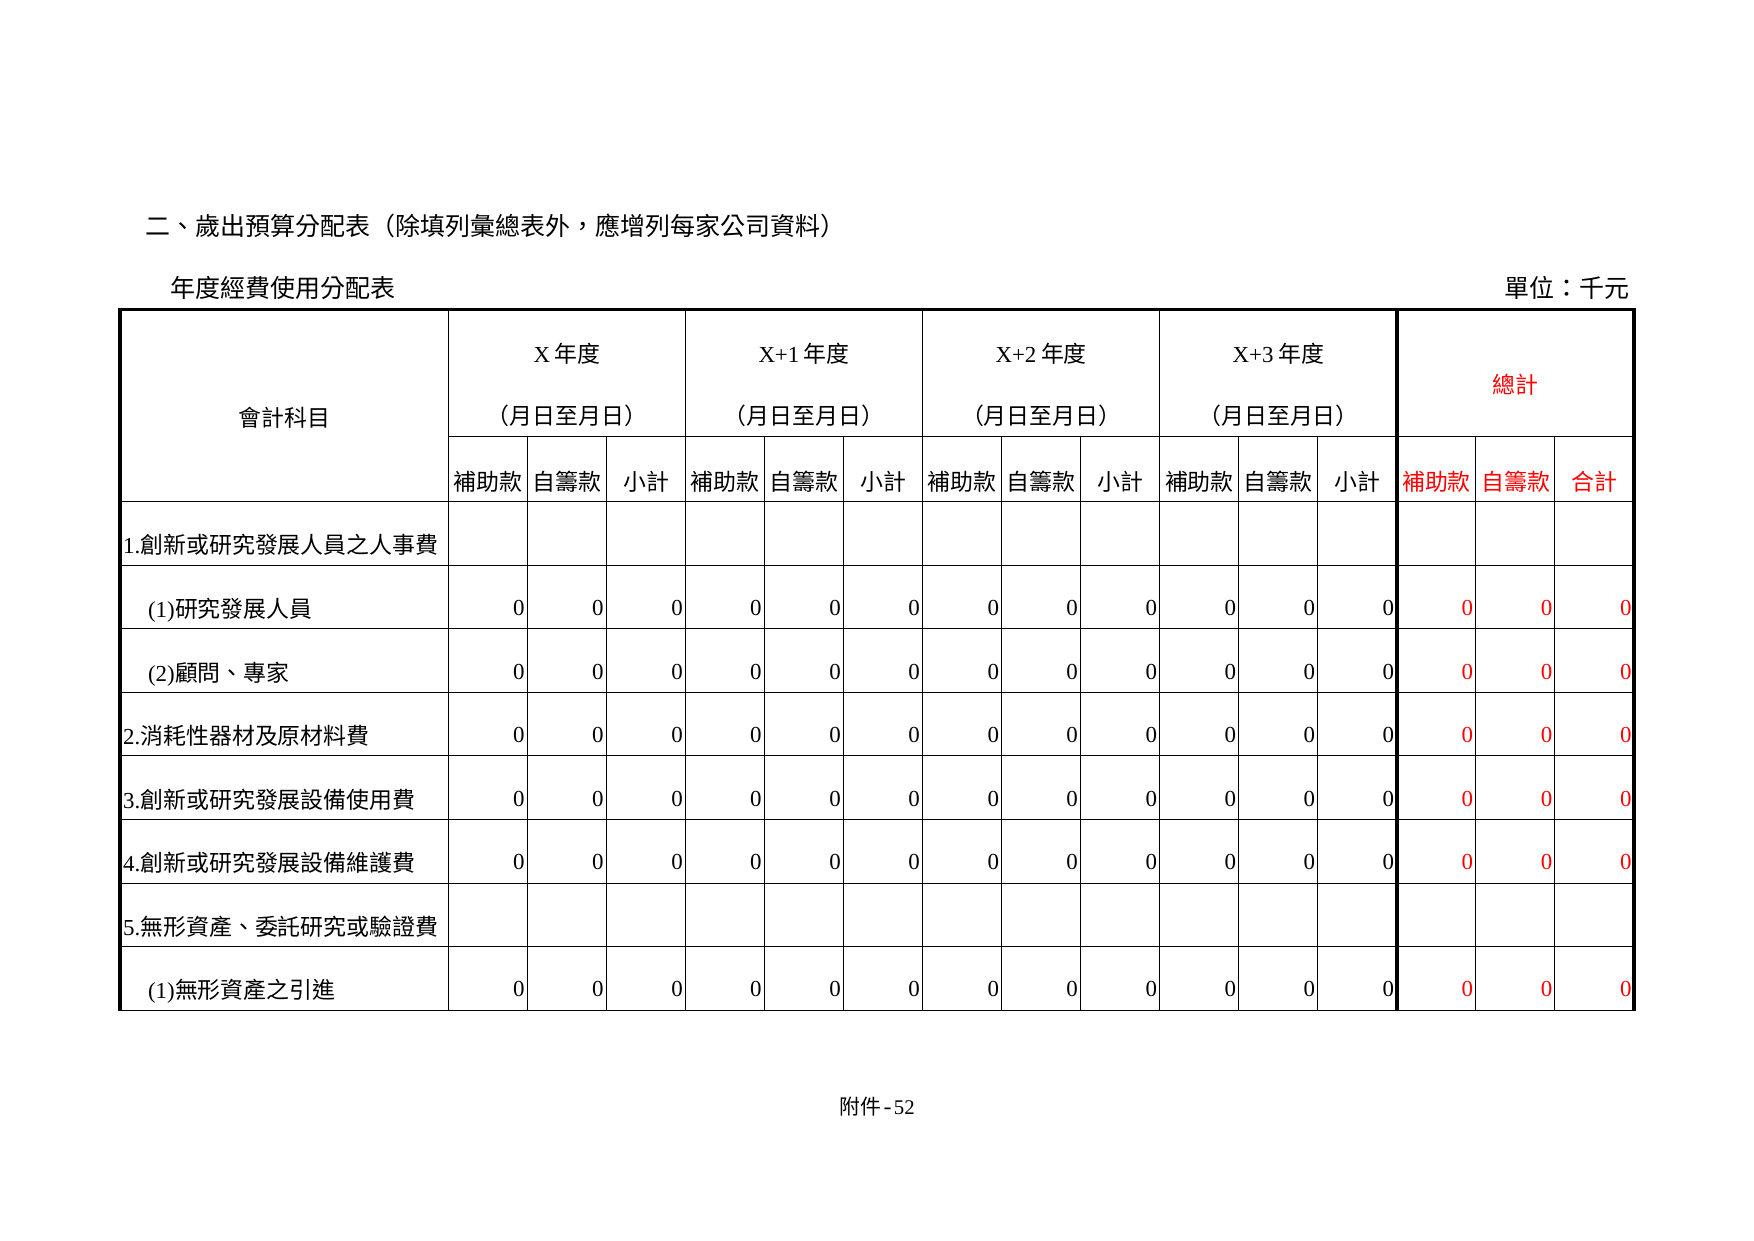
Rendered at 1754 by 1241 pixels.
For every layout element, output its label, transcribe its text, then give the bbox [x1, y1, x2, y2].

table_cell [1160, 884, 1238, 946]
table_cell 0 [686, 820, 764, 882]
table_cell 0 [1160, 566, 1238, 628]
table_cell 0 [607, 693, 685, 755]
table_cell 0 [686, 947, 764, 1009]
table_cell 0 [528, 820, 606, 882]
table_cell [1318, 884, 1395, 946]
table_cell (1)無形資產之引進 [122, 947, 448, 1009]
table_cell 補助款 [1399, 437, 1475, 501]
table_cell 合計 [1555, 437, 1632, 501]
table_cell 0 [1476, 629, 1554, 692]
table_cell 0 [1555, 566, 1632, 628]
table_cell 0 [1002, 947, 1080, 1009]
table_cell 0 [1160, 693, 1238, 755]
table_cell 0 [528, 566, 606, 628]
table_header 會計科目 [122, 311, 448, 501]
table_cell 0 [449, 566, 527, 628]
table_cell 0 [844, 693, 922, 755]
table_header 總計 [1399, 311, 1632, 436]
table_cell 5.無形資產、委託研究或驗證費 [122, 884, 448, 946]
table_cell [1555, 502, 1632, 565]
table_cell [1399, 502, 1475, 565]
table_cell 0 [1239, 629, 1317, 692]
table_cell 4.創新或研究發展設備維護費 [122, 820, 448, 882]
table_header X+1年度 （月日至月日） [686, 311, 922, 436]
table_cell 0 [1160, 947, 1238, 1009]
table_cell 自籌款 [1239, 437, 1317, 501]
table_cell 0 [1002, 566, 1080, 628]
table_cell [1318, 502, 1395, 565]
table_cell [1239, 502, 1317, 565]
table_cell 0 [1476, 947, 1554, 1009]
table_cell 0 [1318, 947, 1395, 1009]
table_cell [1399, 884, 1475, 946]
table_cell [686, 884, 764, 946]
table_cell [1239, 884, 1317, 946]
table_cell 0 [1555, 693, 1632, 755]
table_header X+3年度 （月日至月日） [1160, 311, 1395, 436]
table_cell [765, 884, 843, 946]
table_cell 0 [1239, 947, 1317, 1009]
table_cell 3.創新或研究發展設備使用費 [122, 756, 448, 819]
table_cell 0 [449, 693, 527, 755]
table_cell 0 [1476, 756, 1554, 819]
table_cell 0 [449, 947, 527, 1009]
table_header X+2年度 （月日至月日） [923, 311, 1159, 436]
table_cell [765, 502, 843, 565]
table_cell 0 [1476, 693, 1554, 755]
table_cell [844, 884, 922, 946]
table_cell 0 [923, 756, 1001, 819]
table_cell 補助款 [449, 437, 527, 501]
table_cell 0 [1002, 693, 1080, 755]
table_cell 0 [1555, 820, 1632, 882]
table_cell 0 [1239, 756, 1317, 819]
table_cell [1081, 884, 1159, 946]
table_header X年度 （月日至月日） [449, 311, 685, 436]
table_cell 0 [1239, 566, 1317, 628]
table_cell 自籌款 [1476, 437, 1554, 501]
table_cell [449, 502, 527, 565]
table_cell 0 [449, 629, 527, 692]
table_cell 0 [765, 947, 843, 1009]
table_cell 0 [844, 947, 922, 1009]
table_cell 0 [1318, 566, 1395, 628]
table_cell 0 [765, 820, 843, 882]
table_cell 0 [1002, 820, 1080, 882]
table_cell 0 [844, 566, 922, 628]
table_cell (2)顧問、專家 [122, 629, 448, 692]
table_cell 0 [1160, 756, 1238, 819]
table_cell 0 [1318, 756, 1395, 819]
table_cell [449, 884, 527, 946]
table_cell 0 [765, 693, 843, 755]
text 二、歲出預算分配表（除填列彙總表外，應增列每家公司資料） [145, 182, 1634, 245]
table_cell 0 [765, 756, 843, 819]
table_cell [607, 502, 685, 565]
table_cell 0 [1239, 820, 1317, 882]
table_cell 0 [1399, 566, 1475, 628]
table_cell [1476, 502, 1554, 565]
table_cell 補助款 [1160, 437, 1238, 501]
table_cell 0 [844, 820, 922, 882]
table_cell 0 [1555, 756, 1632, 819]
table_cell 0 [923, 693, 1001, 755]
table_cell 0 [1318, 693, 1395, 755]
table_cell 2.消耗性器材及原材料費 [122, 693, 448, 755]
table_cell 自籌款 [765, 437, 843, 501]
table_cell 0 [1081, 693, 1159, 755]
table_cell 0 [923, 566, 1001, 628]
text 年度經費使用分配表 單位：千元 [170, 245, 1634, 307]
table_cell 0 [923, 629, 1001, 692]
table_cell 0 [1399, 820, 1475, 882]
table_cell 0 [607, 566, 685, 628]
table_cell 0 [1318, 629, 1395, 692]
table_cell 0 [528, 693, 606, 755]
table_cell [1002, 502, 1080, 565]
table_cell [844, 502, 922, 565]
table_cell 0 [528, 756, 606, 819]
table_cell 補助款 [686, 437, 764, 501]
table_cell 0 [765, 566, 843, 628]
table_cell [1555, 884, 1632, 946]
table_cell 補助款 [923, 437, 1001, 501]
table_cell [1160, 502, 1238, 565]
table_cell 小計 [1318, 437, 1395, 501]
table_cell 0 [1399, 947, 1475, 1009]
table_cell 0 [607, 947, 685, 1009]
table_cell 0 [1160, 629, 1238, 692]
table_cell [1002, 884, 1080, 946]
table_cell 0 [923, 947, 1001, 1009]
table_cell 0 [923, 820, 1001, 882]
table_cell 0 [1002, 756, 1080, 819]
table_cell 小計 [607, 437, 685, 501]
table_cell 1.創新或研究發展人員之人事費 [122, 502, 448, 565]
table_cell 0 [1081, 820, 1159, 882]
table_cell [1081, 502, 1159, 565]
table_cell 0 [844, 756, 922, 819]
table_cell 0 [1002, 629, 1080, 692]
table_cell 0 [844, 629, 922, 692]
table_cell 0 [607, 820, 685, 882]
table_cell 0 [449, 756, 527, 819]
table_cell 0 [1081, 756, 1159, 819]
table_cell 0 [607, 629, 685, 692]
table_cell 0 [765, 629, 843, 692]
table_cell [1476, 884, 1554, 946]
table_cell 0 [1399, 693, 1475, 755]
table_cell [607, 884, 685, 946]
table_cell 0 [1160, 820, 1238, 882]
table_cell [686, 502, 764, 565]
table_cell 0 [528, 947, 606, 1009]
table_cell 0 [686, 756, 764, 819]
table_cell 自籌款 [528, 437, 606, 501]
table_cell 0 [1239, 693, 1317, 755]
table_cell 0 [1081, 947, 1159, 1009]
table_cell 0 [1555, 947, 1632, 1009]
table_cell [528, 502, 606, 565]
table_cell [528, 884, 606, 946]
table_cell (1)研究發展人員 [122, 566, 448, 628]
table_cell 0 [1318, 820, 1395, 882]
table_cell [923, 502, 1001, 565]
table_cell 0 [1399, 756, 1475, 819]
table_cell 小計 [844, 437, 922, 501]
table_cell 0 [686, 693, 764, 755]
table_cell 0 [528, 629, 606, 692]
table_cell 0 [449, 820, 527, 882]
table_cell 0 [1081, 566, 1159, 628]
table_cell 0 [686, 566, 764, 628]
table_cell 0 [607, 756, 685, 819]
table_cell 0 [1476, 566, 1554, 628]
table_cell 0 [686, 629, 764, 692]
table_cell 0 [1476, 820, 1554, 882]
table_cell 0 [1555, 629, 1632, 692]
table_cell 0 [1081, 629, 1159, 692]
table_cell 0 [1399, 629, 1475, 692]
table_cell 小計 [1081, 437, 1159, 501]
table_cell 自籌款 [1002, 437, 1080, 501]
table_cell [923, 884, 1001, 946]
